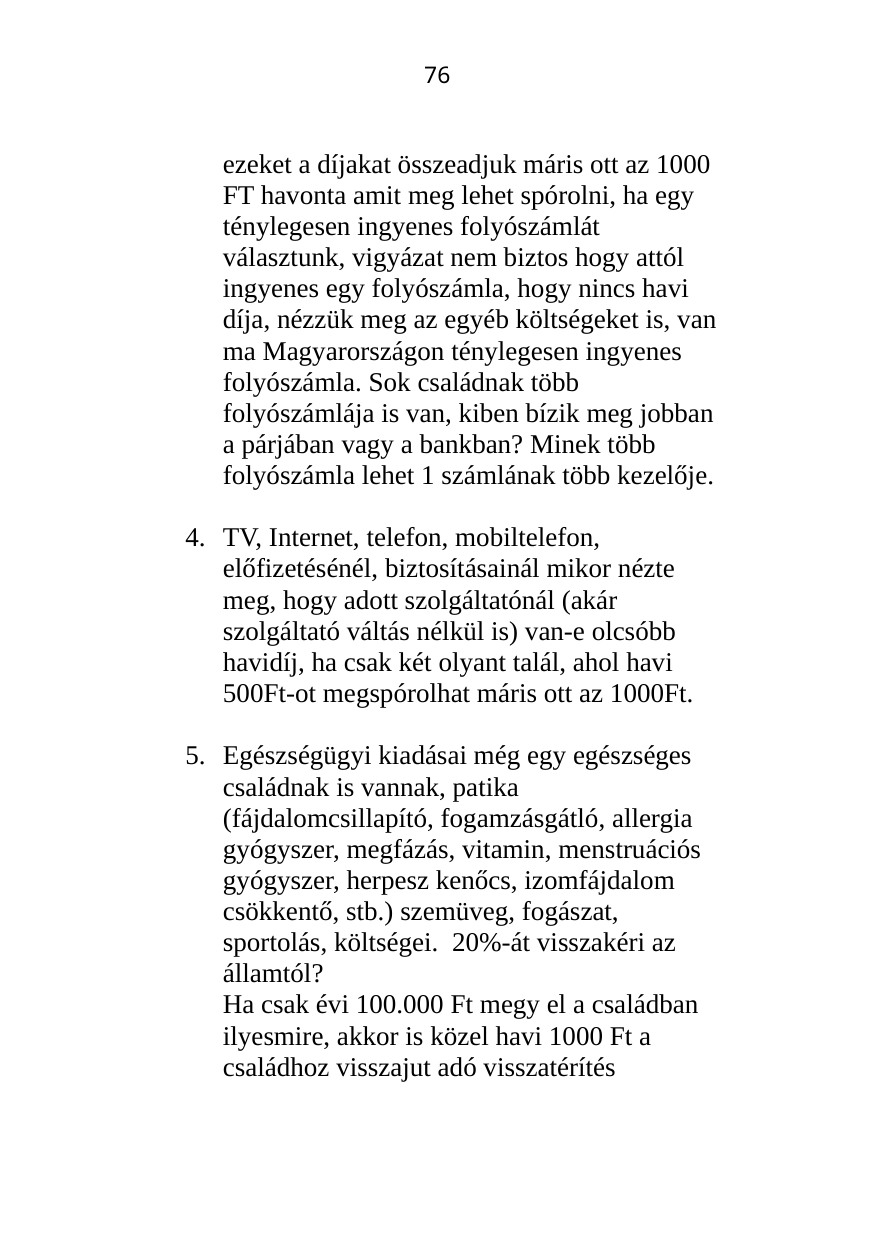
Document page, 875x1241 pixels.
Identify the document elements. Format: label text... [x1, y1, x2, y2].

list Ha csak évi 100.000 Ft megy el a családban ilyesmire, akkor is közel havi 1000 Ft a családhoz visszajut adó visszatérítés [223, 989, 726, 1082]
list ezeket a díjakat összeadjuk máris ott az 1000 FT havonta amit meg lehet spórolni, ha egy ténylegesen ingyenes folyószámlát választunk, vigyázat nem biztos hogy attól ingyenes egy folyószámla, hogy nincs havi díja, nézzük meg az egyéb költségeket is, van ma Magyarországon ténylegesen ingyenes folyószámla. Sok családnak több folyószámlája is van, kiben bízik meg jobban a párjában vagy a bankban? Minek több folyószámla lehet 1 számlának több kezelője. [185, 148, 726, 490]
list TV, Internet, telefon, mobiltelefon, előfizetésénél, biztosításainál mikor nézte meg, hogy adott szolgáltatónál (akár szolgáltató váltás nélkül is) van-e olcsóbb havidíj, ha csak két olyant talál, ahol havi 500Ft-ot megspórolhat máris ott az 1000Ft. [185, 521, 726, 708]
list Egészségügyi kiadásai még egy egészséges családnak is vannak, patika (fájdalomcsillapító, fogamzásgátló, allergia gyógyszer, megfázás, vitamin, menstruációs gyógyszer, herpesz kenőcs, izomfájdalom csökkentő, stb.) szemüveg, fogászat, sportolás, költségei. 20%-át visszakéri az államtól? [185, 739, 726, 989]
